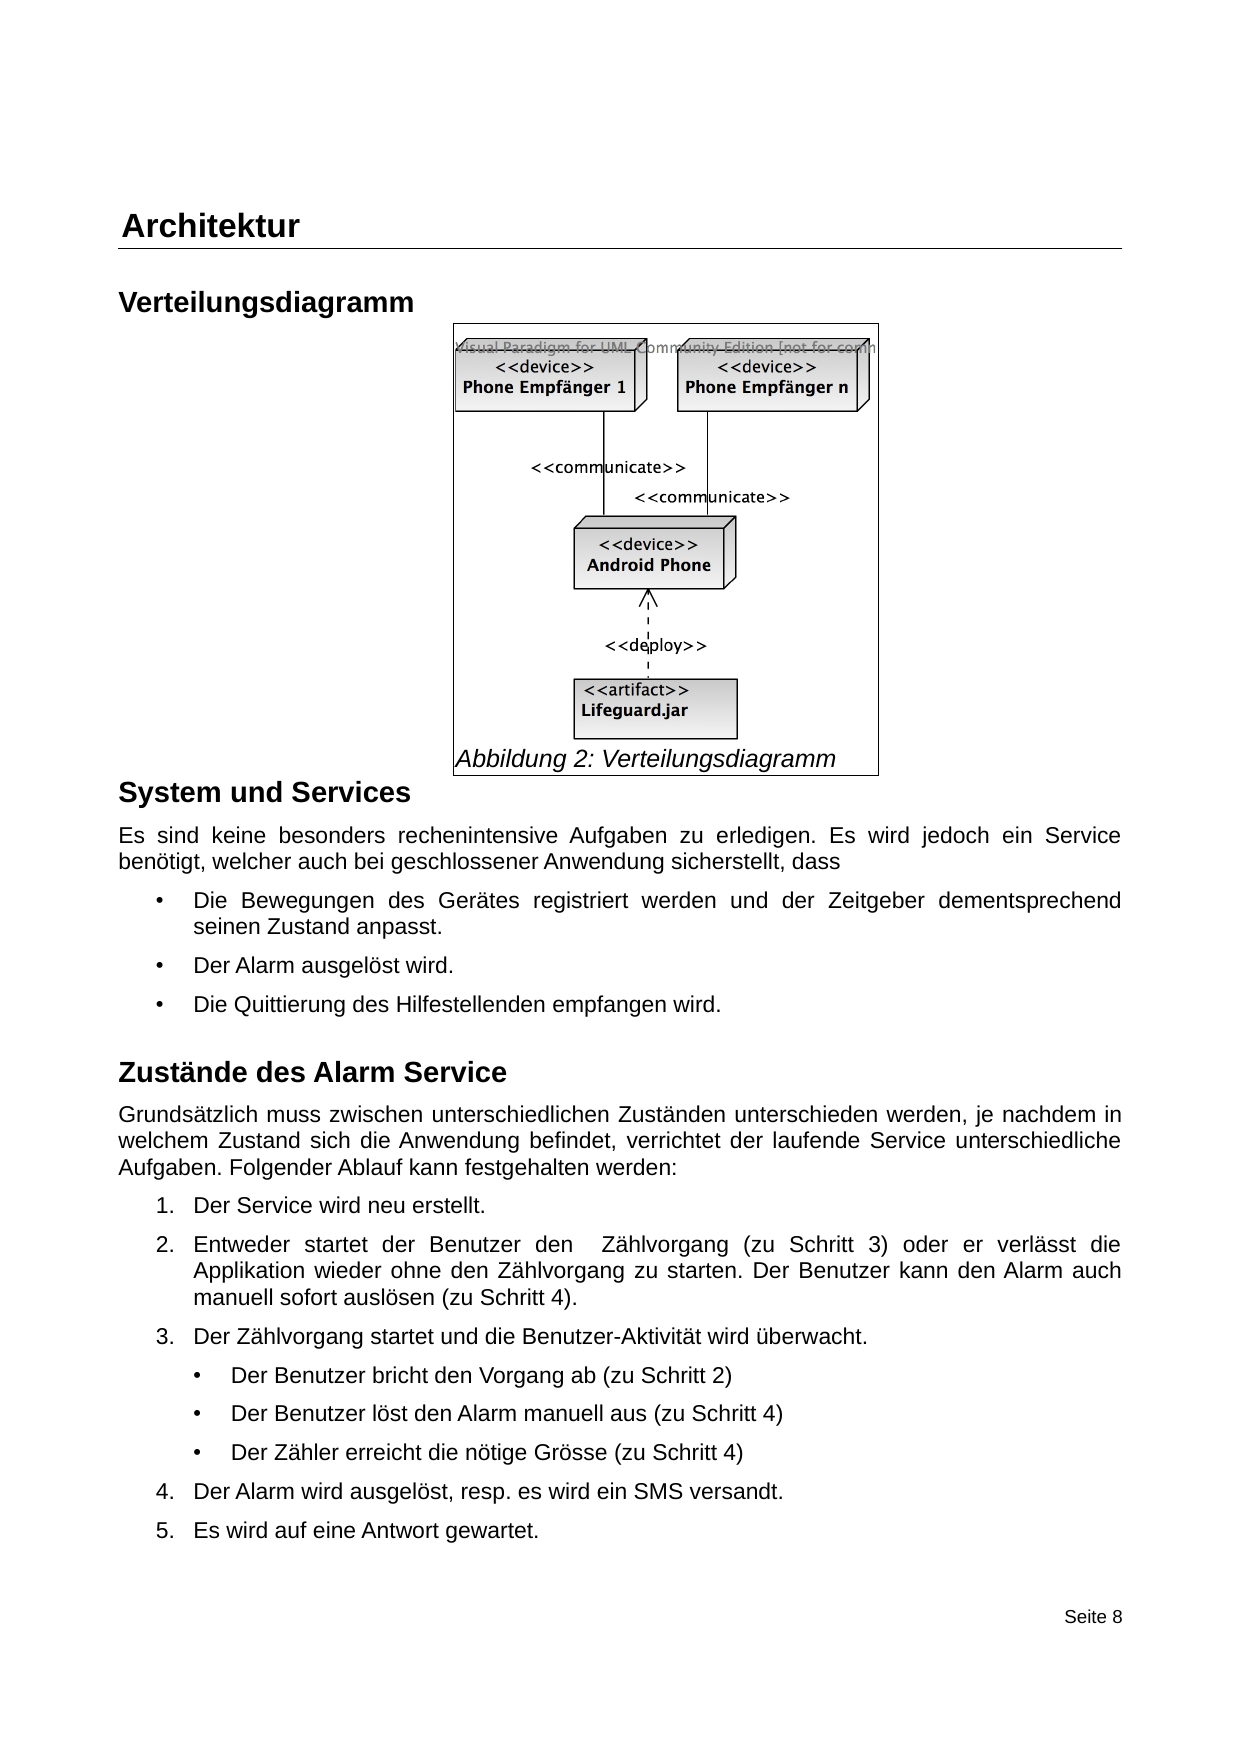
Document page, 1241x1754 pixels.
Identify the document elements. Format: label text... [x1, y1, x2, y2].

list Der Service wird neu erstellt. [156, 1192, 1122, 1219]
text Grundsätzlich muss zwischen unterschiedlichen Zuständen unterschieden werden, je nachdem in welchem Zustand sich die Anwendung befindet, verrichtet der laufende Service unterschiedliche Aufgaben. Folgender Ablauf kann festgehalten werden: [118, 1101, 1122, 1180]
subtitle System und Services [118, 324, 1122, 809]
text Es sind keine besonders rechenintensive Aufgaben zu erledigen. Es wird jedoch ein Service benötigt, welcher auch bei geschlossener Anwendung sicherstellt, dass [118, 822, 1122, 874]
list Der Benutzer bricht den Vorgang ab (zu Schritt 2) [193, 1362, 1122, 1388]
subtitle Zustände des Alarm Service [118, 1055, 1122, 1088]
list Der Zähler erreicht die nötige Grösse (zu Schritt 4) [193, 1439, 1122, 1466]
list Die Bewegungen des Gerätes registriert werden und der Zeitgeber dementsprechend seinen Zustand anpasst. [156, 887, 1122, 939]
list Der Alarm ausgelöst wird. [156, 952, 1122, 978]
list Die Quittierung des Hilfestellenden empfangen wird. [156, 991, 1122, 1017]
list Der Zählvorgang startet und die Benutzer-Aktivität wird überwacht. [156, 1323, 1122, 1349]
text Abbildung 2: Verteilungsdiagramm [455, 744, 875, 772]
list Der Alarm wird ausgelöst, resp. es wird ein SMS versandt. [156, 1478, 1122, 1504]
list Es wird auf eine Antwort gewartet. [156, 1517, 1122, 1543]
subtitle Verteilungsdiagramm [118, 285, 1122, 319]
picture [455, 338, 876, 744]
list Der Benutzer löst den Alarm manuell aus (zu Schritt 4) [193, 1400, 1122, 1427]
list Entweder startet der Benutzer den Zählvorgang (zu Schritt 3) oder er verlässt die Applikation wieder ohne den Zählvorgang zu starten. Der Benutzer kann den Alarm auch manuell sofort auslösen (zu Schritt 4). [156, 1231, 1122, 1310]
subtitle Architektur [118, 203, 1122, 248]
